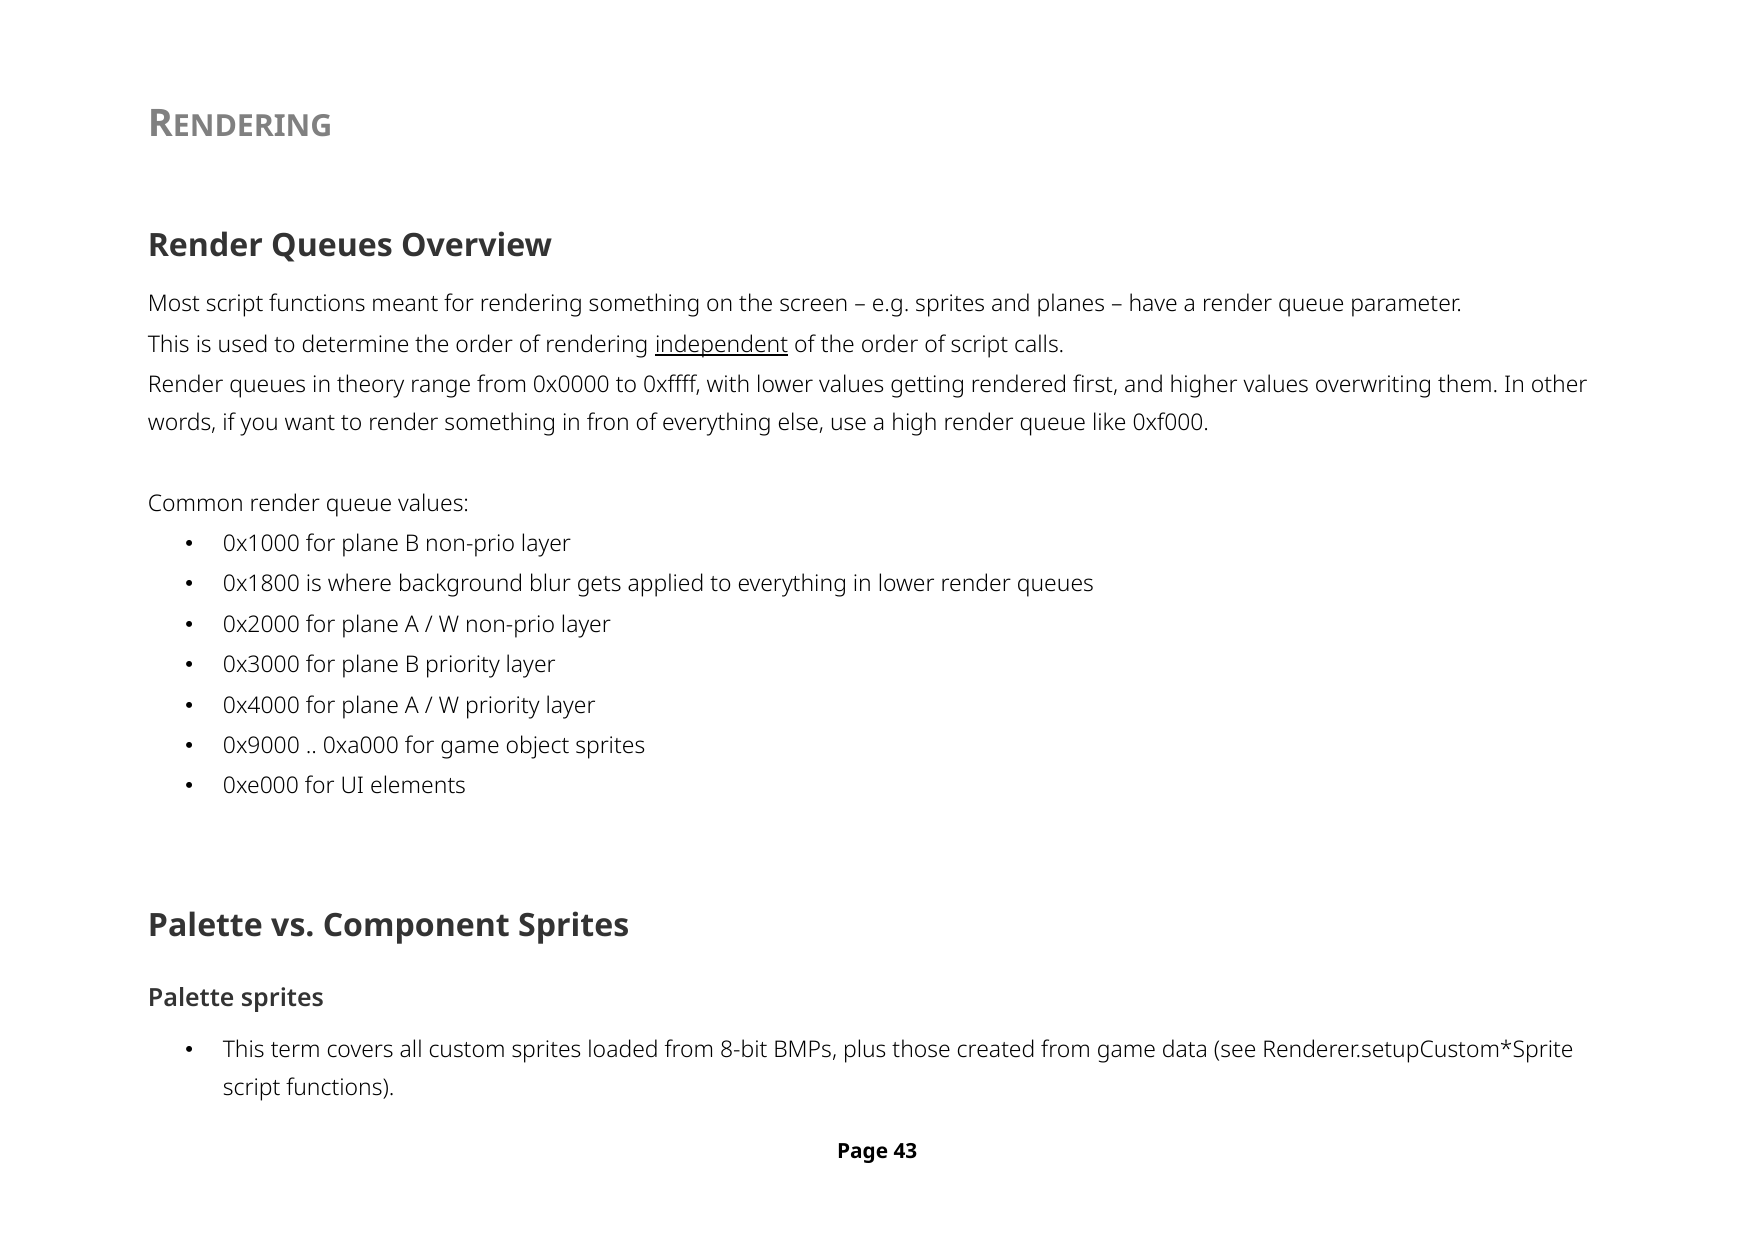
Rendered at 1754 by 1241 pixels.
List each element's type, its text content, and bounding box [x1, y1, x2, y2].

list 0xe000 for UI elements [185, 769, 1606, 801]
text Render queues in theory range from 0x0000 to 0xffff, with lower values getting rendered first, and higher values overwriting them. In other words, if you want to render something in fron of everything else, use a high render queue like 0xf000. [148, 368, 1606, 437]
list 0x1000 for plane B non-prio layer [185, 527, 1606, 558]
list This term covers all custom sprites loaded from 8-bit BMPs, plus those created from game data (see Renderer.setupCustom*Sprite script functions). [185, 1033, 1606, 1102]
list 0x3000 for plane B priority layer [185, 648, 1606, 679]
subtitle Palette vs. Component Sprites [148, 902, 1606, 946]
subtitle Rendering [148, 96, 1606, 147]
text Most script functions meant for rendering something on the screen – e.g. sprites and planes – have a render queue parameter. [148, 287, 1606, 319]
text This is used to determine the order of rendering independent of the order of script calls. [148, 328, 1606, 359]
list 0x2000 for plane A / W non-prio layer [185, 608, 1606, 639]
list 0x4000 for plane A / W priority layer [185, 689, 1606, 720]
list 0x9000 .. 0xa000 for game object sprites [185, 729, 1606, 760]
subtitle Render Queues Overview [148, 222, 1606, 266]
text Common render queue values: [148, 487, 1606, 518]
list 0x1800 is where background blur gets applied to everything in lower render queues [185, 567, 1606, 599]
subtitle Palette sprites [148, 980, 1606, 1014]
